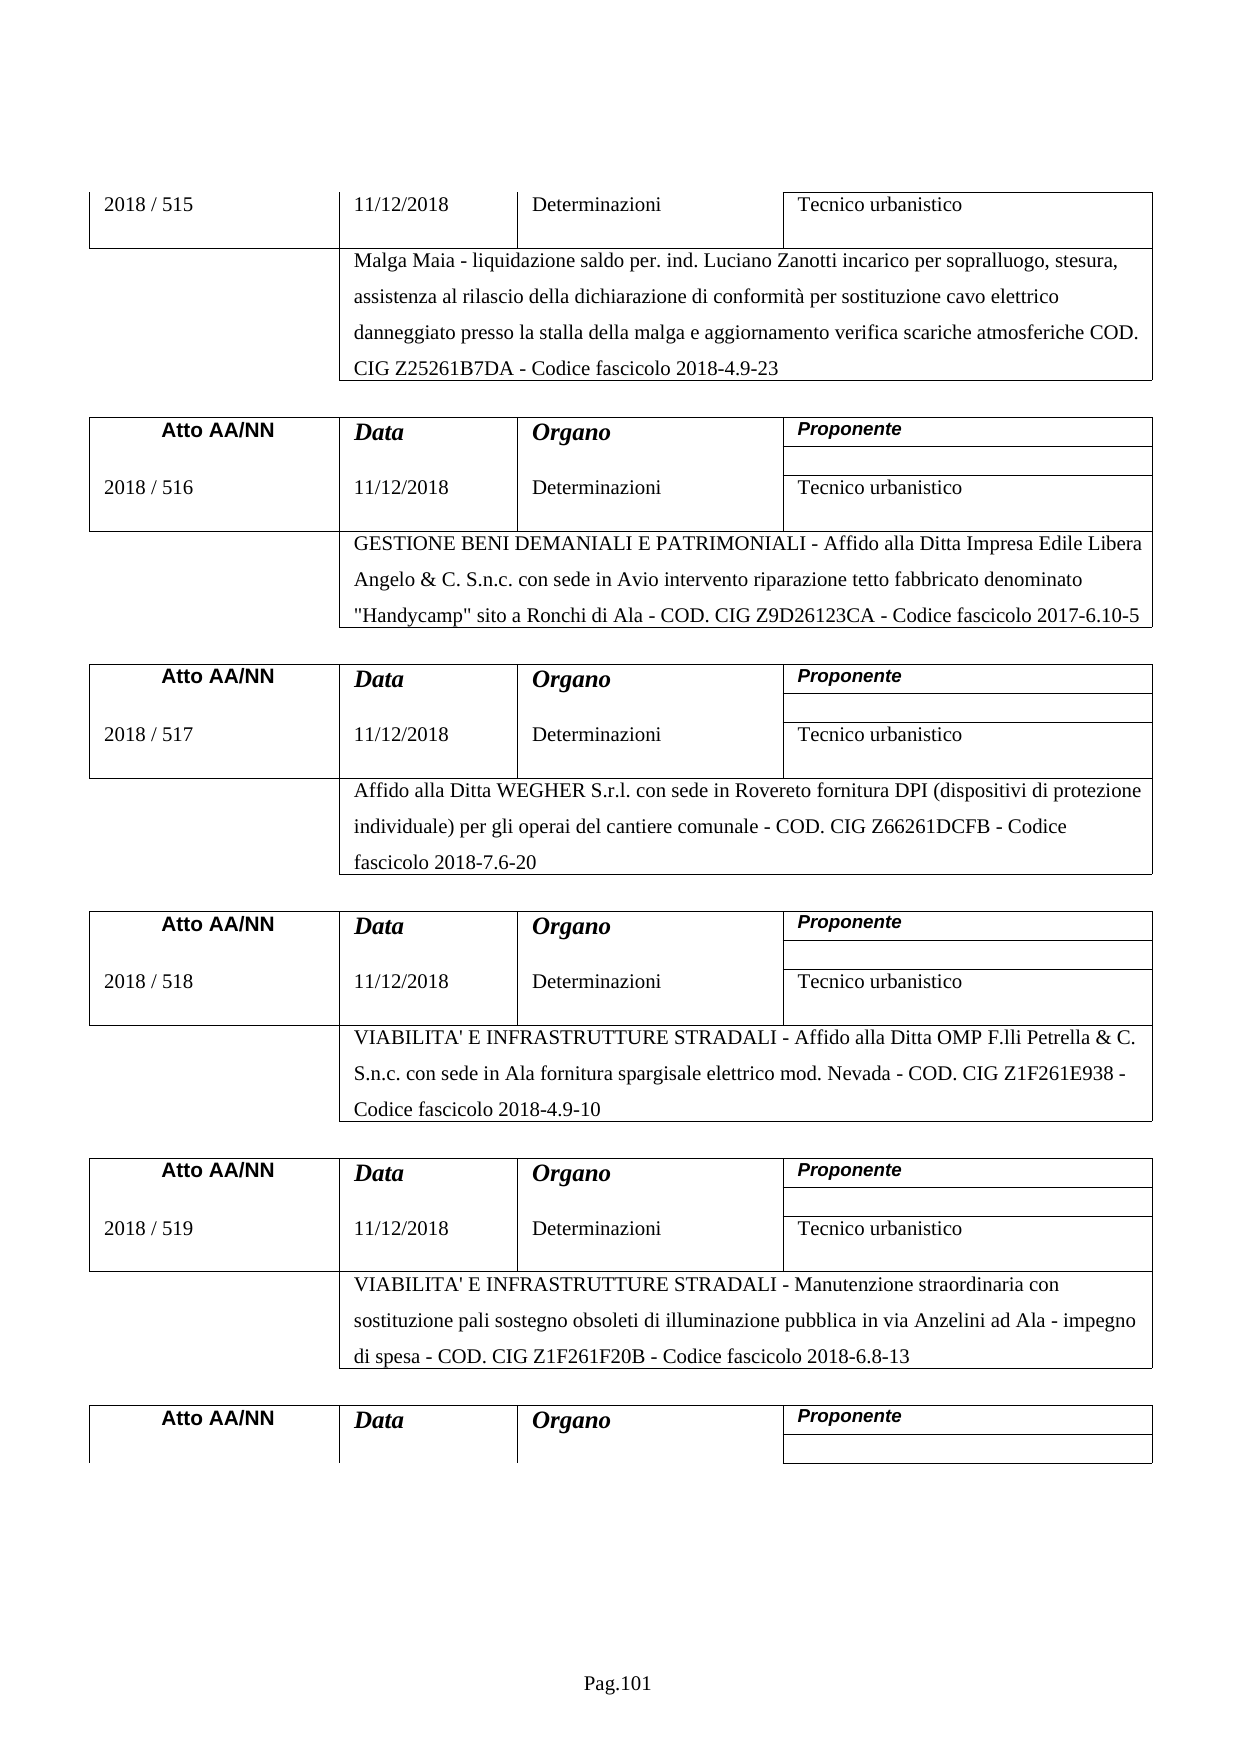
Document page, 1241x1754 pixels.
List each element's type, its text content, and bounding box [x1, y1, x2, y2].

table_header Atto AA/NN [90, 1159, 339, 1187]
table_cell VIABILITA' E INFRASTRUTTURE STRADALI - Affido alla Ditta OMP F.lli Petrella & C. S.n.c. con sede in Ala fornitura spargisale elettrico mod. Nevada - COD. CIG Z1F261E938 - Codice fascicolo 2018-4.9-10 [340, 1026, 1152, 1121]
table_header Data [340, 665, 517, 693]
table_cell 11/12/2018 [340, 192, 517, 247]
table_header Proponente [784, 418, 1152, 446]
table_cell Determinazioni [518, 192, 783, 247]
table_cell Determinazioni [518, 722, 783, 777]
table_header Organo [518, 1159, 783, 1187]
table_cell [89, 1368, 339, 1405]
table_cell GESTIONE BENI DEMANIALI E PATRIMONIALI - Affido alla Ditta Impresa Edile Libera Angelo & C. S.n.c. con sede in Avio intervento riparazione tetto fabbricato denominato "Handycamp" sito a Ronchi di Ala - COD. CIG Z9D26123CA - Codice fascicolo 2017-6.10-5 [340, 532, 1152, 627]
table_cell [90, 1434, 339, 1463]
table_cell [784, 941, 1152, 969]
table_header Proponente [784, 912, 1152, 940]
table_header Organo [518, 1406, 783, 1434]
table_cell Determinazioni [518, 969, 783, 1024]
table_header Organo [518, 665, 783, 693]
table_cell Tecnico urbanistico [784, 1217, 1152, 1271]
table_header Atto AA/NN [90, 418, 339, 446]
table_cell [90, 446, 339, 475]
table_cell VIABILITA' E INFRASTRUTTURE STRADALI - Manutenzione straordinaria con sostituzione pali sostegno obsoleti di illuminazione pubblica in via Anzelini ad Ala - impegno di spesa - COD. CIG Z1F261F20B - Codice fascicolo 2018-6.8-13 [340, 1272, 1152, 1368]
table_header Atto AA/NN [90, 665, 339, 693]
table_header Organo [518, 418, 783, 446]
table_cell [518, 940, 783, 969]
table_cell [89, 874, 339, 911]
table_cell [340, 1434, 517, 1463]
table_cell 2018 / 517 [90, 722, 339, 777]
table_header Data [340, 912, 517, 940]
table_cell 2018 / 515 [90, 192, 339, 247]
table_cell [90, 1187, 339, 1216]
table_cell [339, 875, 1152, 911]
table_header Data [340, 1159, 517, 1187]
table_cell [89, 380, 339, 417]
table_cell [89, 1272, 339, 1368]
table_cell Tecnico urbanistico [784, 193, 1152, 247]
table_cell [89, 627, 339, 664]
table_cell [784, 1188, 1152, 1216]
table_header Proponente [784, 665, 1152, 693]
table_cell 11/12/2018 [340, 722, 517, 777]
table_header Data [340, 1406, 517, 1434]
table_cell [340, 693, 517, 722]
table_cell 11/12/2018 [340, 1216, 517, 1271]
table_cell Tecnico urbanistico [784, 476, 1152, 531]
table_cell [518, 1187, 783, 1216]
table_header Atto AA/NN [90, 1406, 339, 1434]
table_cell [90, 693, 339, 722]
table_cell 11/12/2018 [340, 969, 517, 1024]
table_cell 2018 / 519 [90, 1216, 339, 1271]
table_cell Affido alla Ditta WEGHER S.r.l. con sede in Rovereto fornitura DPI (dispositivi di protezione individuale) per gli operai del cantiere comunale - COD. CIG Z66261DCFB - Codice fascicolo 2018-7.6-20 [340, 779, 1152, 874]
table_cell [339, 1122, 1152, 1158]
table_cell Determinazioni [518, 1216, 783, 1271]
table_cell Tecnico urbanistico [784, 970, 1152, 1024]
table_header Organo [518, 912, 783, 940]
table_cell [784, 1435, 1152, 1463]
table_cell [340, 940, 517, 969]
table_cell Determinazioni [518, 475, 783, 531]
table_header Atto AA/NN [90, 912, 339, 940]
table_cell [339, 1369, 1152, 1405]
table_cell [518, 446, 783, 475]
table_cell [89, 532, 339, 627]
table_cell [89, 1121, 339, 1158]
table_cell Malga Maia - liquidazione saldo per. ind. Luciano Zanotti incarico per sopralluogo, stesura, assistenza al rilascio della dichiarazione di conformità per sostituzione cavo elettrico danneggiato presso la stalla della malga e aggiornamento verifica scariche atmosferiche COD. CIG Z25261B7DA - Codice fascicolo 2018-4.9-23 [340, 249, 1152, 380]
table_cell [518, 1434, 783, 1463]
table_cell 2018 / 516 [90, 475, 339, 531]
table_header Proponente [784, 1406, 1152, 1434]
table_cell [784, 694, 1152, 722]
table_cell [89, 249, 339, 380]
table_header Proponente [784, 1159, 1152, 1187]
table_cell [339, 628, 1152, 664]
table_cell [90, 940, 339, 969]
table_cell [340, 446, 517, 475]
table_cell [340, 1187, 517, 1216]
table_cell [339, 381, 1152, 417]
table_cell 11/12/2018 [340, 475, 517, 531]
table_cell Tecnico urbanistico [784, 723, 1152, 777]
table_cell [518, 693, 783, 722]
table_cell [89, 779, 339, 874]
table_cell [89, 1026, 339, 1121]
table_cell 2018 / 518 [90, 969, 339, 1024]
table_cell [784, 447, 1152, 475]
table_header Data [340, 418, 517, 446]
